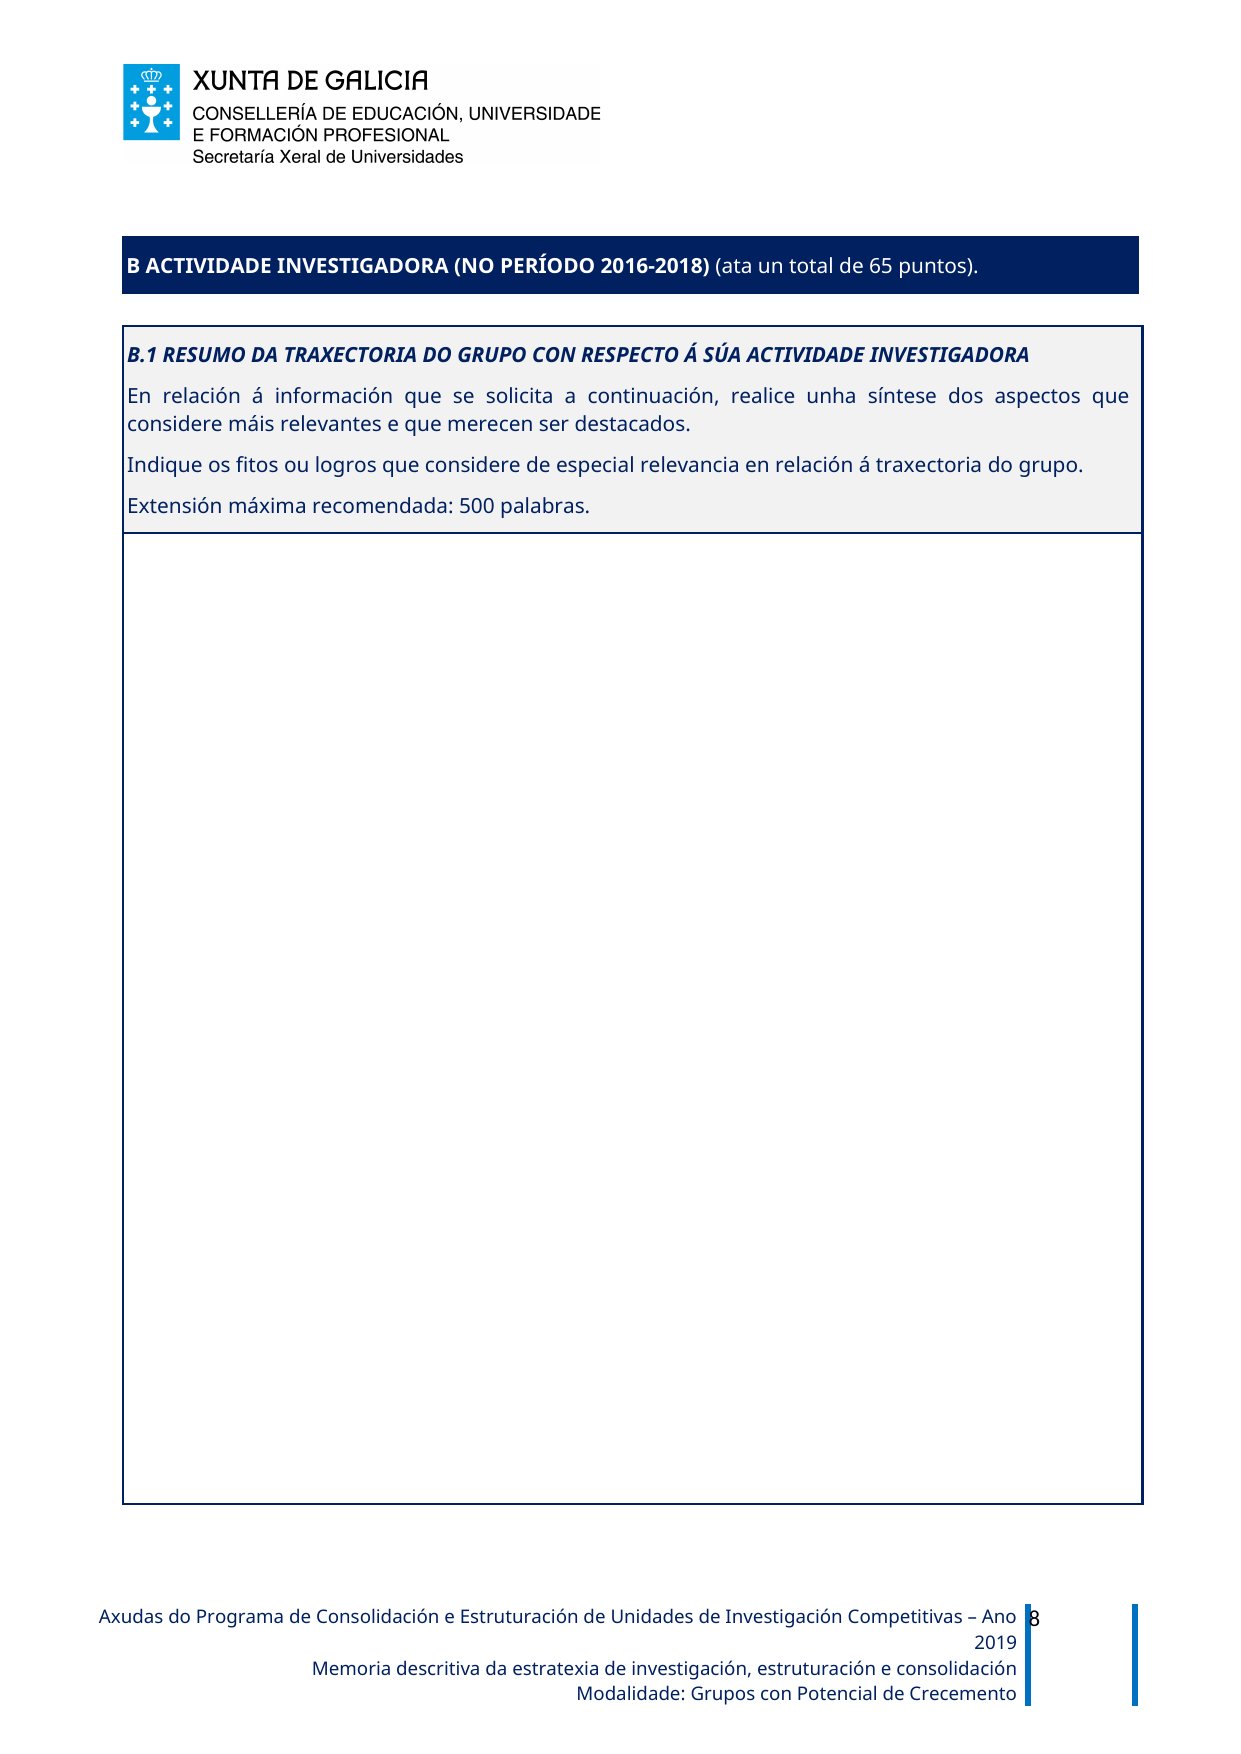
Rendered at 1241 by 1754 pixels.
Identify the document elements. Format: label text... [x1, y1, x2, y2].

picture [123, 64, 601, 163]
picture [131, 119, 139, 126]
table_header B ACTIVIDADE INVESTIGADORA (NO PERÍODO 2016-2018) (ata un total de 65 puntos). [124, 239, 1137, 292]
picture [131, 102, 139, 110]
table_header B.1 RESUMO DA TRAXECTORIA DO GRUPO CON RESPECTO Á SÚA ACTIVIDADE INVESTIGADORA En relación á información que se solicita a continuación, realice unha síntese dos aspectos que considere máis relevantes e que merecen ser destacados. Indique os fitos ou logros que considere de especial relevancia en relación á traxectoria do grupo. Extensión máxima recomendada: 500 palabras. [124, 327, 1141, 532]
table_cell [124, 534, 1141, 1502]
picture [164, 119, 172, 126]
picture [148, 86, 155, 93]
picture [164, 86, 172, 93]
picture [131, 86, 139, 93]
picture [164, 102, 172, 110]
picture [143, 97, 160, 132]
